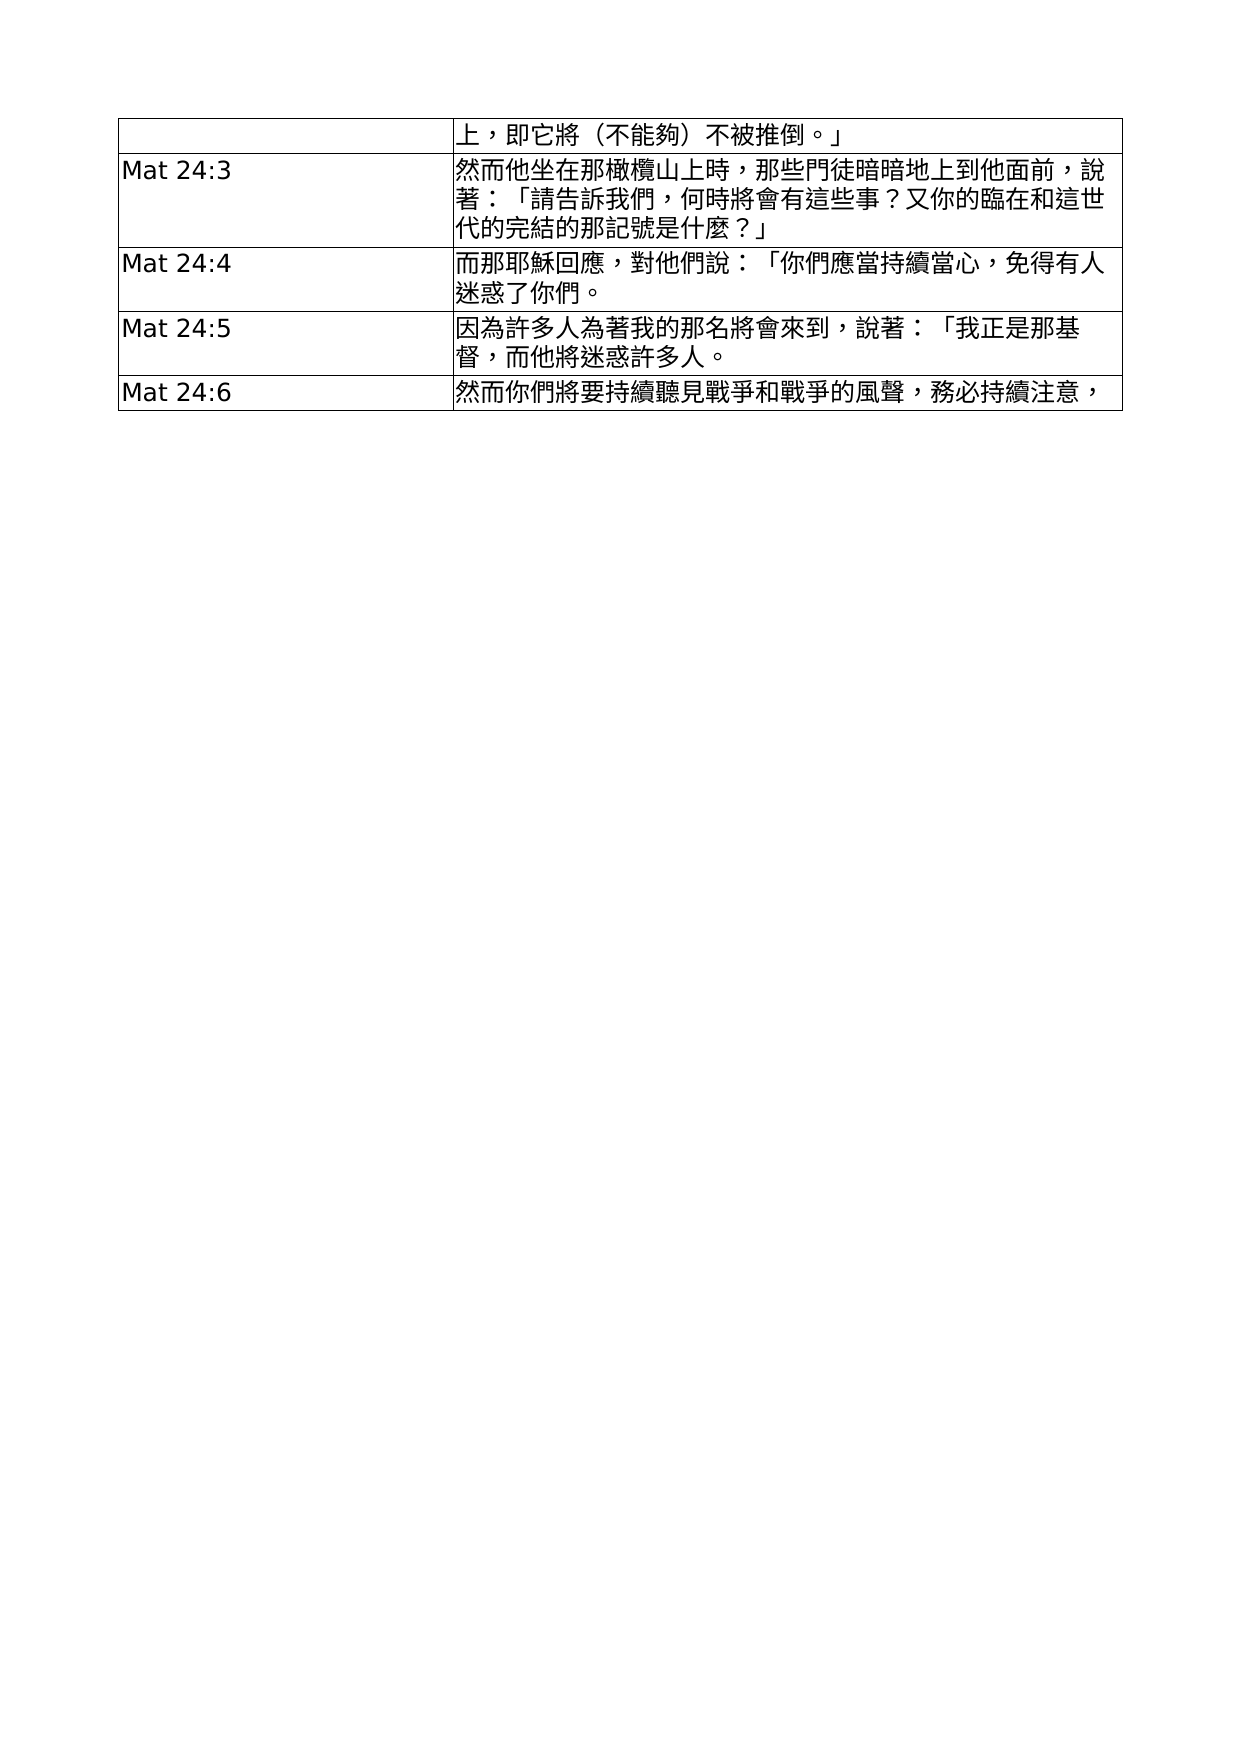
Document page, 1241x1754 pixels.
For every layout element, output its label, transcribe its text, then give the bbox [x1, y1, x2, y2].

table_cell Mat 24:6 [119, 376, 453, 410]
table_cell 上，即它將（不能夠）不被推倒。」 [454, 119, 1122, 153]
table_cell 因為許多人為著我的那名將會來到，說著：「我正是那基督，而他將迷惑許多人。 [454, 312, 1122, 375]
table_cell 而那耶穌回應，對他們說：「你們應當持續當心，免得有人迷惑了你們。 [454, 248, 1122, 311]
table_cell Mat 24:4 [119, 248, 453, 311]
table_cell [119, 119, 453, 153]
table_cell Mat 24:3 [119, 154, 453, 247]
table_cell Mat 24:5 [119, 312, 453, 375]
table_cell 然而你們將要持續聽見戰爭和戰爭的風聲，務必持續注意， [454, 376, 1122, 410]
table_cell 然而他坐在那橄欖山上時，那些門徒暗暗地上到他面前，說著：「請告訴我們，何時將會有這些事？又你的臨在和這世代的完結的那記號是什麼？」 [454, 154, 1122, 247]
